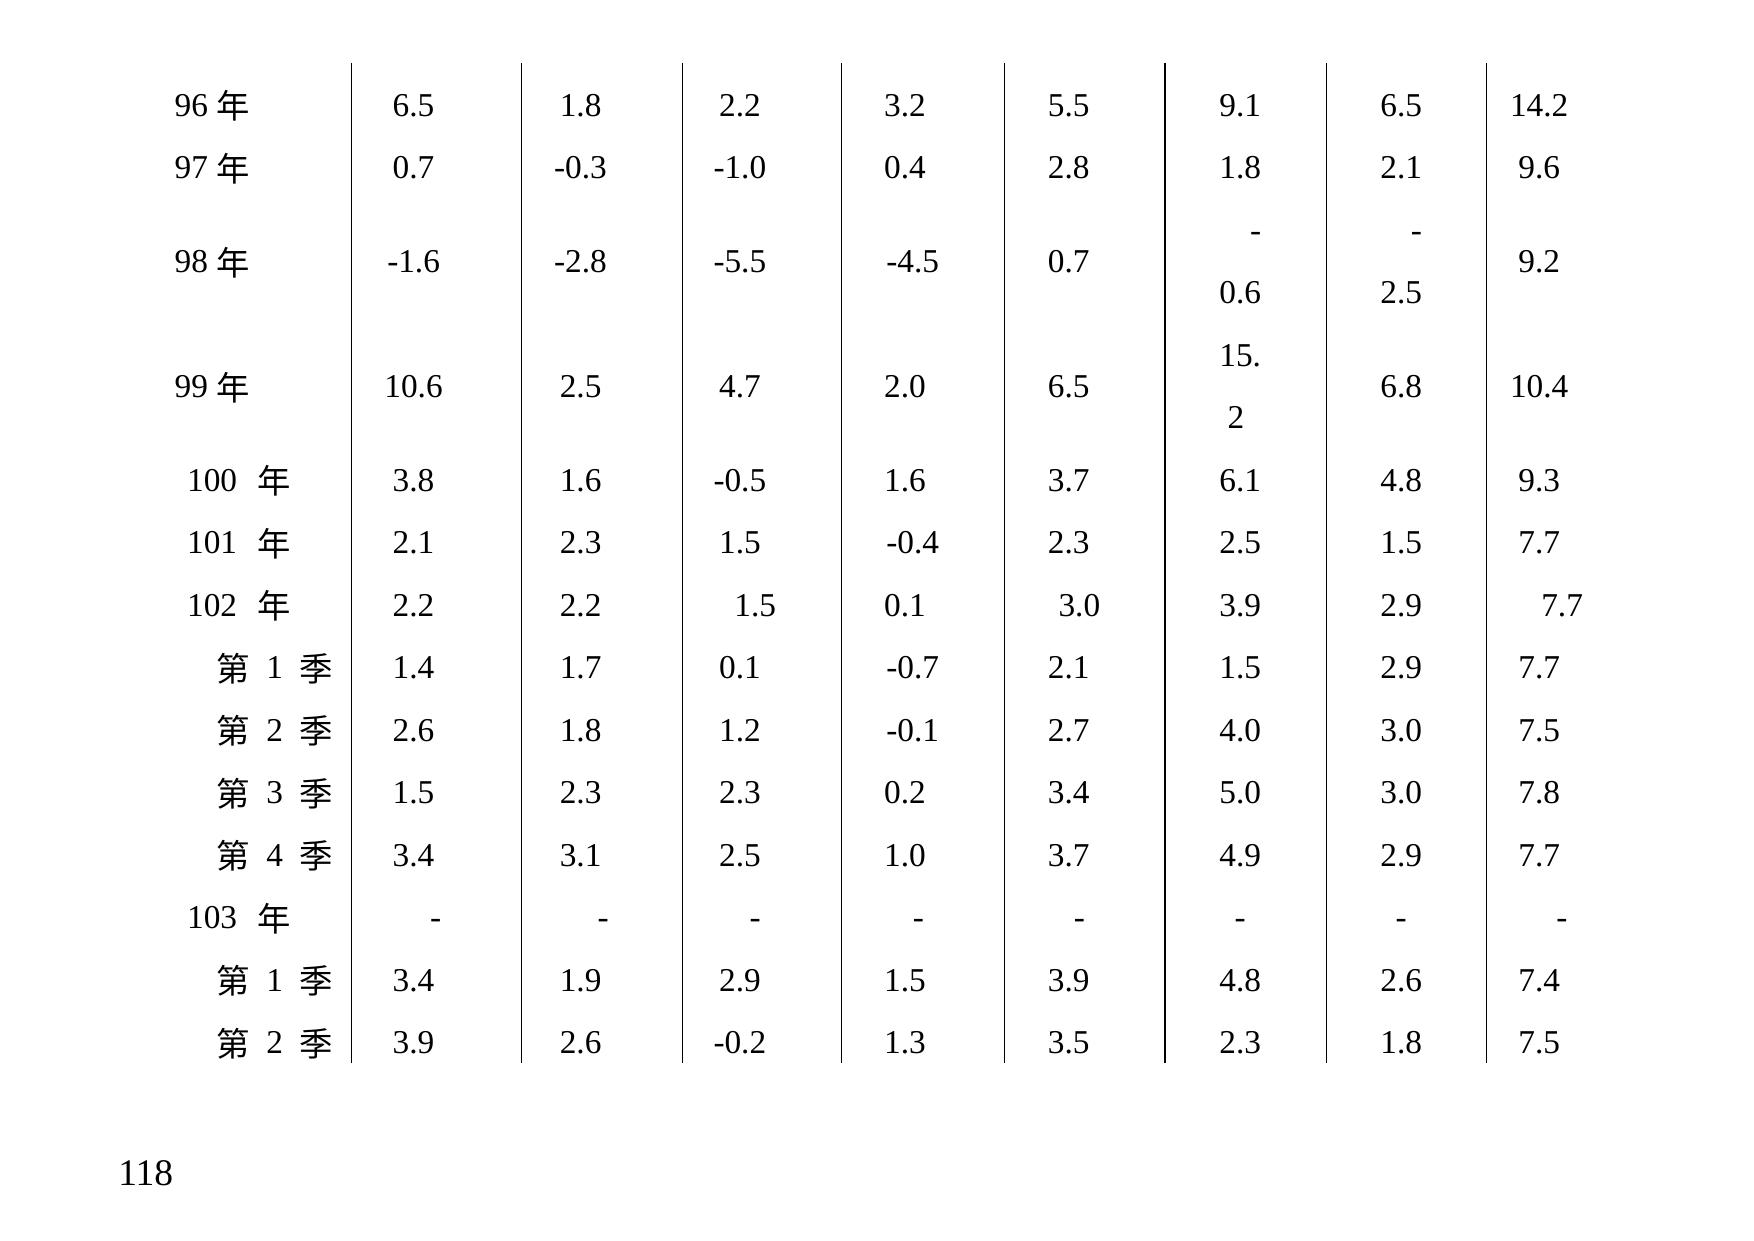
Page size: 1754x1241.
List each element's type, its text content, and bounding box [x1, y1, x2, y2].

table_cell 2.5 [683, 813, 841, 875]
table_cell 9.3 [1487, 438, 1648, 500]
table_cell 7.5 [1487, 688, 1648, 750]
table_cell 3.9 [352, 1000, 521, 1063]
table_cell -1.6 [352, 188, 521, 313]
table_cell 9.6 [1487, 125, 1648, 188]
table_cell -0.4 [842, 500, 1004, 563]
table_cell 1.5 [683, 563, 841, 625]
table_cell 4.8 [1166, 938, 1326, 1000]
table_cell -1.0 [683, 125, 841, 188]
table_cell 97年 [129, 125, 351, 188]
table_cell 1.6 [842, 438, 1004, 500]
table_cell -2.8 [522, 188, 682, 313]
table_cell -0.6 [1166, 188, 1326, 313]
table_cell 7.7 [1487, 563, 1648, 625]
table_cell 2.1 [1327, 125, 1486, 188]
table_cell 1.0 [842, 813, 1004, 875]
table_cell 103年 [129, 875, 351, 938]
table_cell 6.8 [1327, 313, 1486, 438]
table_cell 2.9 [1327, 813, 1486, 875]
table_cell -0.3 [522, 125, 682, 188]
table_cell 100年 [129, 438, 351, 500]
table_cell 2.2 [352, 563, 521, 625]
table_cell 6.5 [1005, 313, 1164, 438]
table_cell 7.7 [1487, 625, 1648, 688]
table_cell 98年 [129, 188, 351, 313]
table_cell 1.5 [1166, 625, 1326, 688]
table_cell 2.3 [522, 500, 682, 563]
table_cell 3.9 [1166, 563, 1326, 625]
table_cell 3.7 [1005, 813, 1164, 875]
table_cell 2.2 [522, 563, 682, 625]
table_cell 3.4 [352, 813, 521, 875]
table_cell -0.2 [683, 1000, 841, 1063]
table_cell 0.7 [1005, 188, 1164, 313]
table_cell 15.2 [1166, 313, 1326, 438]
table_cell 14.2 [1487, 63, 1648, 125]
table_cell 9.1 [1166, 63, 1326, 125]
table_cell 0.1 [683, 625, 841, 688]
table_cell 10.4 [1487, 313, 1648, 438]
table_cell 2.5 [522, 313, 682, 438]
table_cell - [1487, 875, 1648, 938]
table_cell 2.1 [1005, 625, 1164, 688]
table_cell 4.7 [683, 313, 841, 438]
table_cell 2.7 [1005, 688, 1164, 750]
table_cell - [352, 875, 521, 938]
table_cell 1.8 [1327, 1000, 1486, 1063]
table_cell 1.8 [522, 63, 682, 125]
table_cell 2.2 [683, 63, 841, 125]
table_cell 2.3 [683, 750, 841, 813]
table_cell 2.9 [683, 938, 841, 1000]
table_cell 2.6 [522, 1000, 682, 1063]
table_cell 6.1 [1166, 438, 1326, 500]
table_cell 3.0 [1005, 563, 1164, 625]
table_cell 1.7 [522, 625, 682, 688]
table_cell 2.3 [522, 750, 682, 813]
table_cell -0.1 [842, 688, 1004, 750]
table_cell - [1005, 875, 1164, 938]
table_cell - [1166, 875, 1326, 938]
table_cell - [842, 875, 1004, 938]
table_cell 5.5 [1005, 63, 1164, 125]
table_cell 1.5 [1327, 500, 1486, 563]
table_cell 0.7 [352, 125, 521, 188]
table_cell -0.7 [842, 625, 1004, 688]
table_cell 2.6 [352, 688, 521, 750]
table_cell 3.2 [842, 63, 1004, 125]
table_cell 7.7 [1487, 813, 1648, 875]
table_cell 10.6 [352, 313, 521, 438]
table_cell 第2季 [129, 688, 351, 750]
table_cell 第1季 [129, 938, 351, 1000]
table_cell -2.5 [1327, 188, 1486, 313]
table_cell 3.0 [1327, 688, 1486, 750]
table_cell 7.8 [1487, 750, 1648, 813]
table_cell - [683, 875, 841, 938]
table_cell 3.0 [1327, 750, 1486, 813]
table_cell 6.5 [352, 63, 521, 125]
table_cell 3.1 [522, 813, 682, 875]
table_cell 1.8 [1166, 125, 1326, 188]
table_cell -0.5 [683, 438, 841, 500]
table_cell 1.5 [352, 750, 521, 813]
table_cell 1.2 [683, 688, 841, 750]
table_cell 3.9 [1005, 938, 1164, 1000]
table_cell 0.1 [842, 563, 1004, 625]
table_cell 1.5 [842, 938, 1004, 1000]
table_cell - [1327, 875, 1486, 938]
table_cell 2.5 [1166, 500, 1326, 563]
table_cell 3.4 [352, 938, 521, 1000]
table_cell 9.2 [1487, 188, 1648, 313]
table_cell 第4季 [129, 813, 351, 875]
table_cell 6.5 [1327, 63, 1486, 125]
table_cell 5.0 [1166, 750, 1326, 813]
table_cell 7.4 [1487, 938, 1648, 1000]
table_cell 2.3 [1005, 500, 1164, 563]
table_cell 2.6 [1327, 938, 1486, 1000]
table_cell 2.9 [1327, 625, 1486, 688]
table_cell 3.4 [1005, 750, 1164, 813]
table_cell 0.4 [842, 125, 1004, 188]
table_cell 7.5 [1487, 1000, 1648, 1063]
table_cell 96年 [129, 63, 351, 125]
table_cell 99年 [129, 313, 351, 438]
table_cell 2.0 [842, 313, 1004, 438]
table_cell 102年 [129, 563, 351, 625]
table_cell 2.1 [352, 500, 521, 563]
table_cell 4.0 [1166, 688, 1326, 750]
table_cell -4.5 [842, 188, 1004, 313]
table_cell 1.5 [683, 500, 841, 563]
table_cell 101年 [129, 500, 351, 563]
table_cell 3.8 [352, 438, 521, 500]
table_cell 1.3 [842, 1000, 1004, 1063]
table_cell 1.4 [352, 625, 521, 688]
table_cell 1.6 [522, 438, 682, 500]
table_cell 1.8 [522, 688, 682, 750]
table_cell 3.7 [1005, 438, 1164, 500]
table_cell 4.8 [1327, 438, 1486, 500]
table_cell - [522, 875, 682, 938]
table_cell 第2季 [129, 1000, 351, 1063]
table_cell 第1季 [129, 625, 351, 688]
table_cell 2.3 [1166, 1000, 1326, 1063]
table_cell 3.5 [1005, 1000, 1164, 1063]
table_cell 4.9 [1166, 813, 1326, 875]
table_cell -5.5 [683, 188, 841, 313]
table_cell 1.9 [522, 938, 682, 1000]
table_cell 2.9 [1327, 563, 1486, 625]
table_cell 第3季 [129, 750, 351, 813]
table_cell 7.7 [1487, 500, 1648, 563]
table_cell 0.2 [842, 750, 1004, 813]
table_cell 2.8 [1005, 125, 1164, 188]
